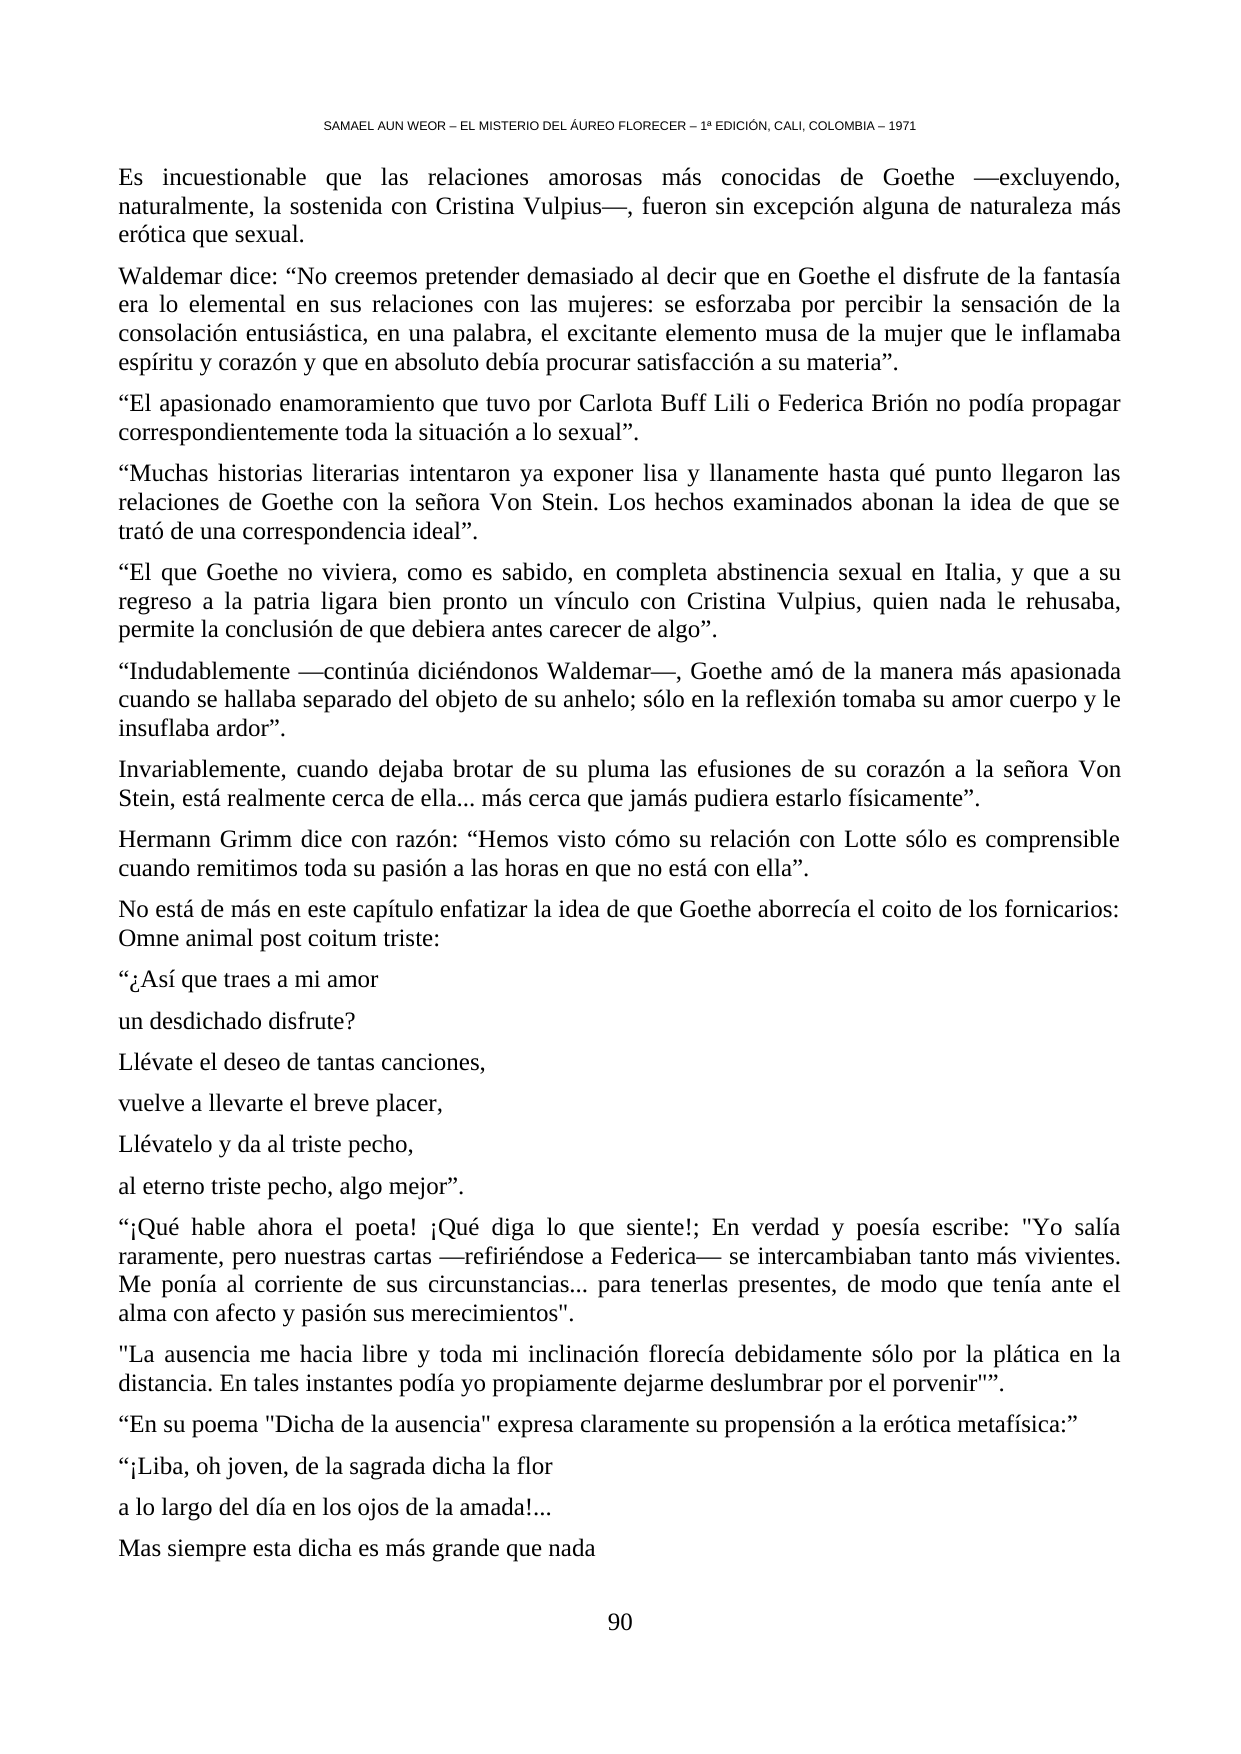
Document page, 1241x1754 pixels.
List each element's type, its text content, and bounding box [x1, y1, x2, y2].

text Waldemar dice: “No creemos pretender demasiado al decir que en Goethe el disfrute de la fantasía era lo elemental en sus relaciones con las mujeres: se esforzaba por percibir la sensación de la consolación entusiástica, en una palabra, el excitante elemento musa de la mujer que le inflamaba espíritu y corazón y que en absoluto debía procurar satisfacción a su materia”. [118, 261, 1122, 376]
text a lo largo del día en los ojos de la amada!... [118, 1492, 1122, 1521]
text “El que Goethe no viviera, como es sabido, en completa abstinencia sexual en Italia, y que a su regreso a la patria ligara bien pronto un vínculo con Cristina Vulpius, quien nada le rehusaba, permite la conclusión de que debiera antes carecer de algo”. [118, 557, 1122, 643]
text "La ausencia me hacia libre y toda mi inclinación florecía debidamente sólo por la plática en la distancia. En tales instantes podía yo propiamente dejarme deslumbrar por el porvenir"”. [118, 1339, 1122, 1397]
text “Indudablemente —continúa diciéndonos Waldemar—, Goethe amó de la manera más apasionada cuando se hallaba separado del objeto de su anhelo; sólo en la reflexión tomaba su amor cuerpo y le insuflaba ardor”. [118, 656, 1122, 742]
text Invariablemente, cuando dejaba brotar de su pluma las efusiones de su corazón a la señora Von Stein, está realmente cerca de ella... más cerca que jamás pudiera estarlo físicamente”. [118, 754, 1122, 812]
text Llévate el deseo de tantas canciones, [118, 1047, 1122, 1076]
text Mas siempre esta dicha es más grande que nada [118, 1533, 1122, 1562]
text No está de más en este capítulo enfatizar la idea de que Goethe aborrecía el coito de los fornicarios: Omne animal post coitum triste: [118, 894, 1122, 952]
text vuelve a llevarte el breve placer, [118, 1088, 1122, 1117]
text al eterno triste pecho, algo mejor”. [118, 1171, 1122, 1199]
text “Muchas historias literarias intentaron ya exponer lisa y llanamente hasta qué punto llegaron las relaciones de Goethe con la señora Von Stein. Los hechos examinados abonan la idea de que se trató de una correspondencia ideal”. [118, 458, 1122, 544]
text “En su poema "Dicha de la ausencia" expresa claramente su propensión a la erótica metafísica:” [118, 1409, 1122, 1438]
text “¡Liba, oh joven, de la sagrada dicha la flor [118, 1451, 1122, 1479]
text “El apasionado enamoramiento que tuvo por Carlota Buff Lili o Federica Brión no podía propagar correspondientemente toda la situación a lo sexual”. [118, 388, 1122, 446]
text Llévatelo y da al triste pecho, [118, 1129, 1122, 1158]
text Hermann Grimm dice con razón: “Hemos visto cómo su relación con Lotte sólo es comprensible cuando remitimos toda su pasión a las horas en que no está con ella”. [118, 824, 1122, 882]
text “¿Así que traes a mi amor [118, 964, 1122, 993]
text un desdichado disfrute? [118, 1006, 1122, 1034]
text Es incuestionable que las relaciones amorosas más conocidas de Goethe —excluyendo, naturalmente, la sostenida con Cristina Vulpius—, fueron sin excepción alguna de naturaleza más erótica que sexual. [118, 162, 1122, 248]
text “¡Qué hable ahora el poeta! ¡Qué diga lo que siente!; En verdad y poesía escribe: "Yo salía raramente, pero nuestras cartas —refiriéndose a Federica— se intercambiaban tanto más vivientes. Me ponía al corriente de sus circunstancias... para tenerlas presentes, de modo que tenía ante el alma con afecto y pasión sus merecimientos". [118, 1212, 1122, 1327]
